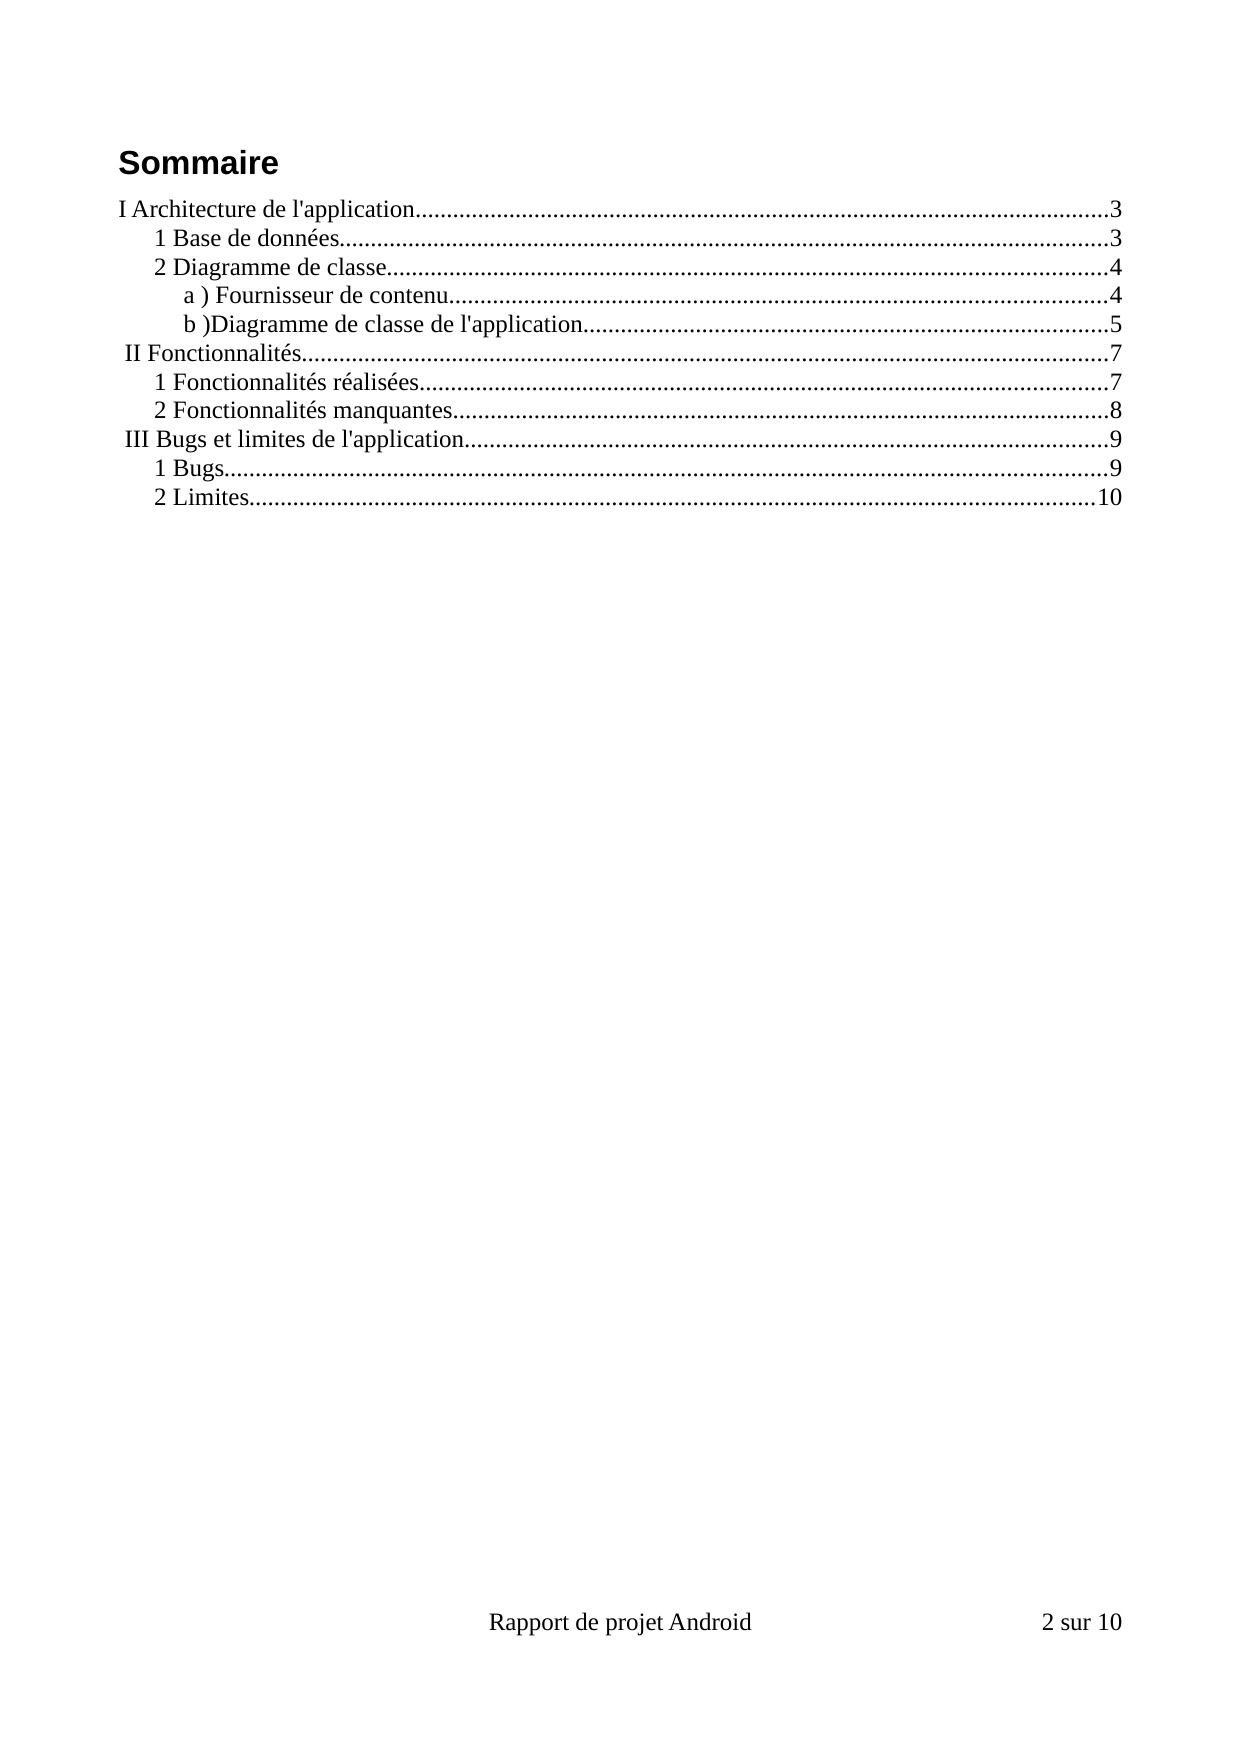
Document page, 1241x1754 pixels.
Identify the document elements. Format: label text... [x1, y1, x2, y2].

text I Architecture de l'application 3 [118, 194, 1122, 223]
text II Fonctionnalités 7 [118, 338, 1122, 367]
text a ) Fournisseur de contenu 4 [177, 280, 1122, 309]
subtitle Sommaire [118, 143, 1122, 182]
text 2 Diagramme de classe 4 [148, 252, 1122, 280]
text 1 Bugs 9 [148, 453, 1122, 482]
text 1 Fonctionnalités réalisées 7 [148, 367, 1122, 395]
text b )Diagramme de classe de l'application 5 [177, 309, 1122, 338]
text 2 Fonctionnalités manquantes 8 [148, 395, 1122, 424]
text 1 Base de données 3 [148, 223, 1122, 252]
text 2 Limites 10 [148, 482, 1122, 510]
text III Bugs et limites de l'application 9 [118, 424, 1122, 453]
